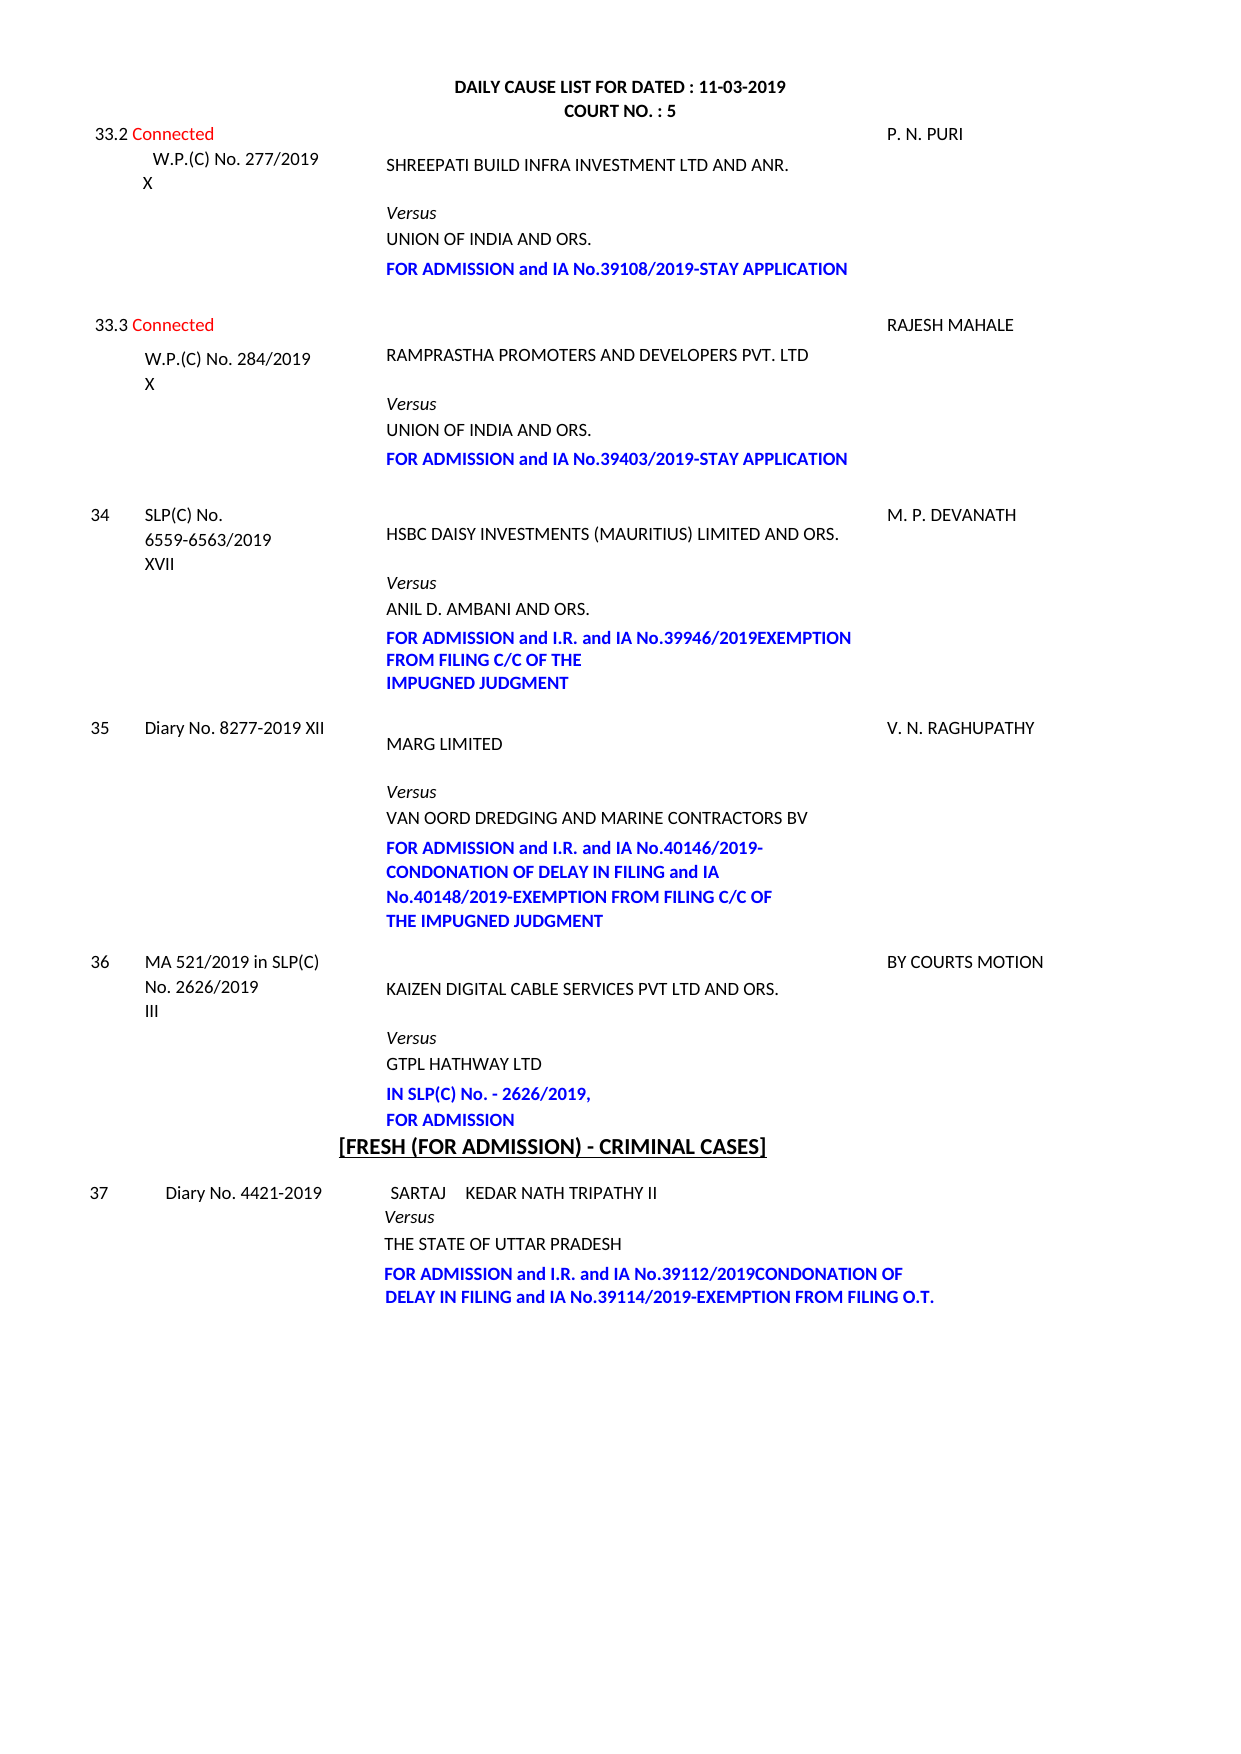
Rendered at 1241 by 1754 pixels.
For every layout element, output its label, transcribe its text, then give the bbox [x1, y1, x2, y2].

table_cell 33.2 Connected W.P.(C) No. 277/2019 X [90, 123, 386, 313]
text THE STATE OF UTTAR PRADESH [384, 1232, 1102, 1255]
table_cell HSBC DAISY INVESTMENTS (MAURITIUS) LIMITED AND ORS. Versus ANIL D. AMBANI AND ORS. FOR ADMISSION and I.R. and IA No.39946/2019EXEMPTION FROM FILING C/C OF THE IMPUGNED JUDGMENT [386, 503, 887, 716]
table_cell SHREEPATI BUILD INFRA INVESTMENT LTD AND ANR. Versus UNION OF INDIA AND ORS. FOR ADMISSION and IA No.39108/2019-STAY APPLICATION [386, 123, 887, 313]
table_cell Diary No. 8277-2019 XII [145, 716, 386, 951]
table_cell V. N. RAGHUPATHY [887, 716, 1073, 951]
text [FRESH (FOR ADMISSION) - CRIMINAL CASES] [338, 1132, 1102, 1160]
text FOR ADMISSION and I.R. and IA No.39112/2019CONDONATION OF DELAY IN FILING and IA No.39114/2019-EXEMPTION FROM FILING O.T. [384, 1262, 949, 1309]
table_cell P. N. PURI [887, 123, 1073, 313]
table_cell BY COURTS MOTION [887, 951, 1073, 1132]
table_cell RAMPRASTHA PROMOTERS AND DEVELOPERS PVT. LTD Versus UNION OF INDIA AND ORS. FOR ADMISSION and IA No.39403/2019-STAY APPLICATION [386, 313, 887, 503]
table_cell MA 521/2019 in SLP(C) No. 2626/2019 III [145, 951, 386, 1132]
text Versus [384, 1206, 1102, 1229]
table_cell 36 [90, 951, 144, 1132]
table_cell 34 [90, 503, 144, 716]
table_cell SLP(C) No. 6559-6563/2019 XVII [145, 503, 386, 716]
table_cell M. P. DEVANATH [887, 503, 1073, 716]
table_cell [90, 347, 144, 503]
table_cell W.P.(C) No. 284/2019 X [145, 347, 386, 503]
table_cell KAIZEN DIGITAL CABLE SERVICES PVT LTD AND ORS. Versus GTPL HATHWAY LTD IN SLP(C) No. - 2626/2019, FOR ADMISSION [386, 951, 887, 1132]
list Diary No. 4421-2019 SARTAJ KEDAR NATH TRIPATHY II [89, 1181, 1102, 1204]
table_cell 33.3 Connected [90, 313, 386, 347]
table_cell MARG LIMITED Versus VAN OORD DREDGING AND MARINE CONTRACTORS BV FOR ADMISSION and I.R. and IA No.40146/2019- CONDONATION OF DELAY IN FILING and IA No.40148/2019-EXEMPTION FROM FILING C/C OF THE IMPUGNED JUDGMENT [386, 716, 887, 951]
table_cell RAJESH MAHALE [887, 313, 1073, 503]
table_cell 35 [90, 716, 144, 951]
